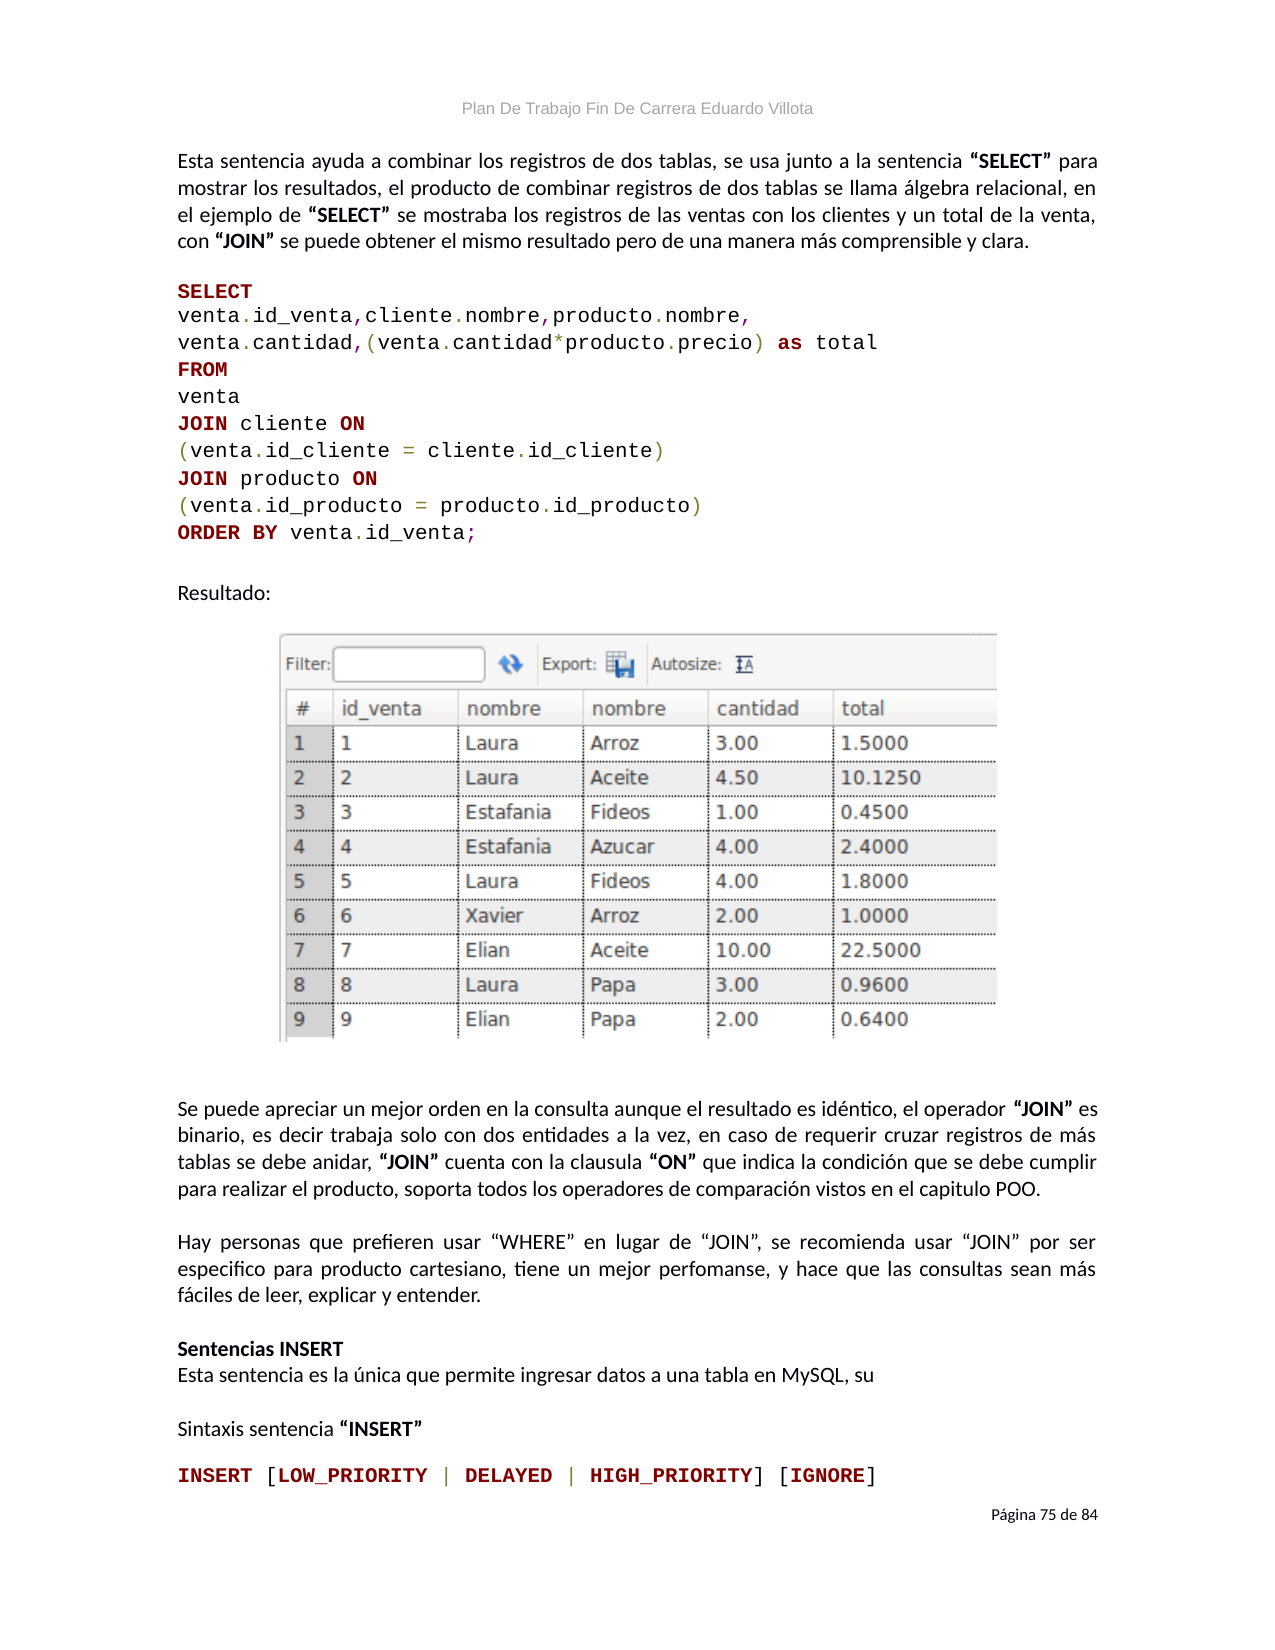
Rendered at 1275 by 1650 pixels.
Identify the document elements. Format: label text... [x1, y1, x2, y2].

text Sintaxis sentencia “INSERT” [177, 1415, 1098, 1441]
text SELECT [177, 281, 1098, 304]
text venta [177, 386, 1098, 410]
text JOIN producto ON [177, 468, 1098, 491]
picture [278, 632, 997, 1042]
text Hay personas que prefieren usar “WHERE” en lugar de “JOIN”, se recomienda usar “JOIN” por ser especifico para producto cartesiano, tiene un mejor perfomanse, y hace que las consultas sean más fáciles de leer, explicar y entender. [177, 1228, 1098, 1308]
text Esta sentencia ayuda a combinar los registros de dos tablas, se usa junto a la sentencia “SELECT” para mostrar los resultados, el producto de combinar registros de dos tablas se llama álgebra relacional, en el ejemplo de “SELECT” se mostraba los registros de las ventas con los clientes y un total de la venta, con “JOIN” se puede obtener el mismo resultado pero de una manera más comprensible y clara. [177, 148, 1098, 254]
text (venta.id_cliente = cliente.id_cliente) [177, 441, 1098, 464]
text venta.cantidad,(venta.cantidad*producto.precio) as total [177, 332, 1098, 355]
text JOIN cliente ON [177, 413, 1098, 437]
text Sentencias INSERT [177, 1335, 1098, 1361]
text ORDER BY venta.id_venta; [177, 522, 1098, 546]
text Se puede apreciar un mejor orden en la consulta aunque el resultado es idéntico, el operador “JOIN” es binario, es decir trabaja solo con dos entidades a la vez, en caso de requerir cruzar registros de más tablas se debe anidar, “JOIN” cuenta con la clausula “ON” que indica la condición que se debe cumplir para realizar el producto, soporta todos los operadores de comparación vistos en el capitulo POO. [177, 1095, 1098, 1201]
text venta.id_venta,cliente.nombre,producto.nombre, [177, 304, 1098, 328]
text INSERT [LOW_PRIORITY | DELAYED | HIGH_PRIORITY] [IGNORE] [177, 1465, 1098, 1489]
text Resultado: [177, 579, 1098, 605]
text (venta.id_producto = producto.id_producto) [177, 495, 1098, 518]
text Esta sentencia es la única que permite ingresar datos a una tabla en MySQL, su [177, 1361, 1098, 1388]
text FROM [177, 359, 1098, 383]
